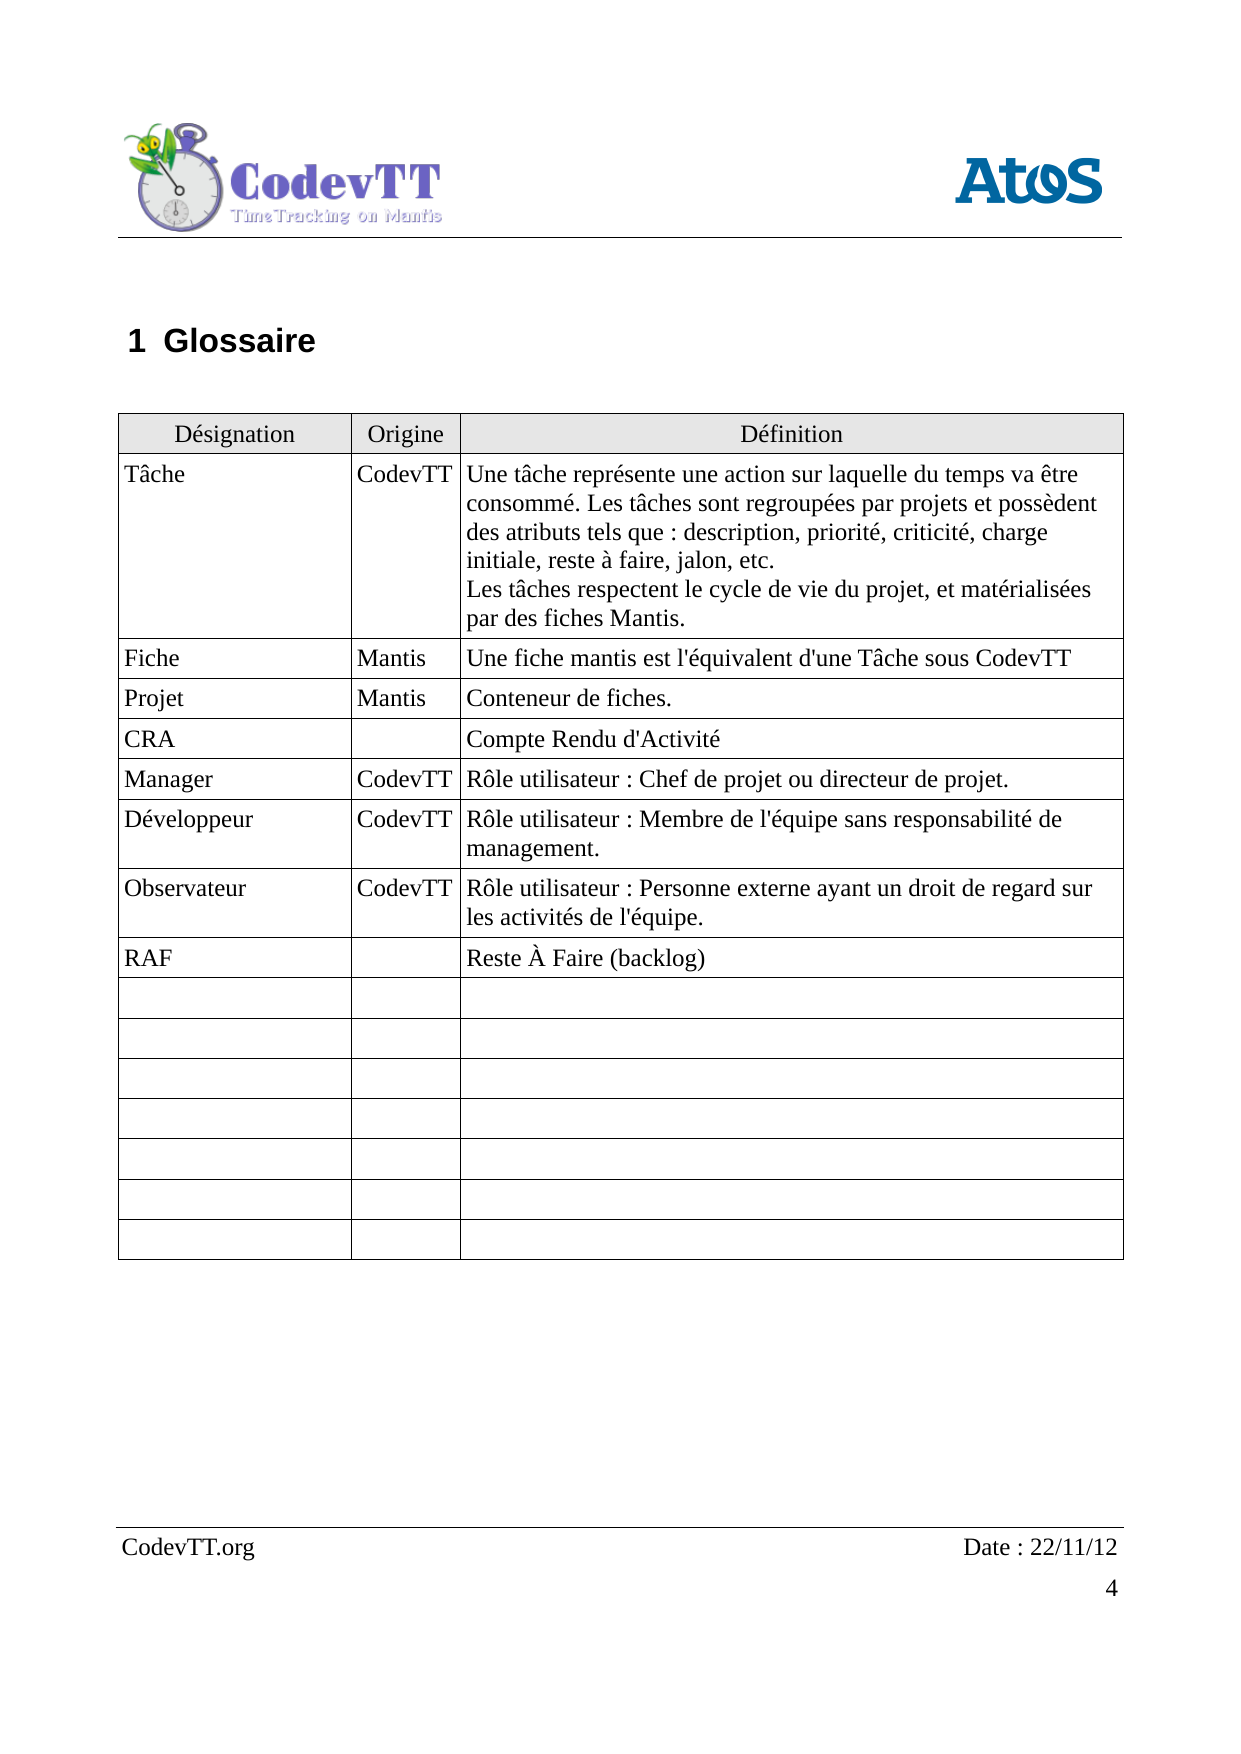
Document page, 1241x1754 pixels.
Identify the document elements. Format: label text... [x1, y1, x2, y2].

table_cell [461, 1180, 1123, 1219]
table_header Origine [352, 414, 460, 453]
table_cell [352, 1019, 460, 1058]
table_cell [352, 1139, 460, 1179]
table_cell Rôle utilisateur : Personne externe ayant un droit de regard sur les activités de l'équipe. [461, 869, 1123, 937]
table_cell RAF [119, 938, 351, 977]
table_cell [352, 1180, 460, 1219]
table_cell [119, 1180, 351, 1219]
table_cell [461, 1220, 1123, 1259]
table_cell [461, 1059, 1123, 1098]
table_cell [461, 978, 1123, 1017]
subtitle Glossaire [118, 321, 1122, 359]
table_cell Manager [119, 759, 351, 799]
table_cell Une tâche représente une action sur laquelle du temps va être consommé. Les tâches sont regroupées par projets et possèdent des atributs tels que : description, priorité, criticité, charge initiale, reste à faire, jalon, etc. Les tâches respectent le cycle de vie du projet, et matérialisées par des fiches Mantis. [461, 454, 1123, 637]
table_cell Rôle utilisateur : Membre de l'équipe sans responsabilité de management. [461, 800, 1123, 868]
table_cell [352, 1059, 460, 1098]
table_cell Conteneur de fiches. [461, 679, 1123, 718]
table_cell [119, 1059, 351, 1098]
table_cell Une fiche mantis est l'équivalent d'une Tâche sous CodevTT [461, 639, 1123, 678]
table_cell Mantis [352, 679, 460, 718]
picture [953, 156, 1103, 205]
table_cell Observateur [119, 869, 351, 937]
table_cell Mantis [352, 639, 460, 678]
table_cell [119, 978, 351, 1017]
table_header Désignation [119, 414, 351, 453]
table_cell [119, 1220, 351, 1259]
table_cell [352, 1220, 460, 1259]
table_cell [352, 938, 460, 977]
table_cell CodevTT [352, 869, 460, 937]
table_cell [119, 1099, 351, 1138]
table_cell Tâche [119, 454, 351, 637]
table_cell Compte Rendu d'Activité [461, 719, 1123, 758]
table_cell [461, 1099, 1123, 1138]
picture [123, 123, 447, 232]
table_header Définition [461, 414, 1123, 453]
table_cell [352, 978, 460, 1017]
table_cell [352, 719, 460, 758]
table_cell [461, 1139, 1123, 1179]
table_cell CodevTT [352, 454, 460, 637]
table_cell [461, 1019, 1123, 1058]
table_cell Rôle utilisateur : Chef de projet ou directeur de projet. [461, 759, 1123, 799]
table_cell Fiche [119, 639, 351, 678]
table_cell CodevTT [352, 800, 460, 868]
table_cell CodevTT [352, 759, 460, 799]
table_cell [352, 1099, 460, 1138]
table_cell Développeur [119, 800, 351, 868]
table_cell CRA [119, 719, 351, 758]
table_cell [119, 1139, 351, 1179]
table_cell [119, 1019, 351, 1058]
table_cell Reste À Faire (backlog) [461, 938, 1123, 977]
table_cell Projet [119, 679, 351, 718]
